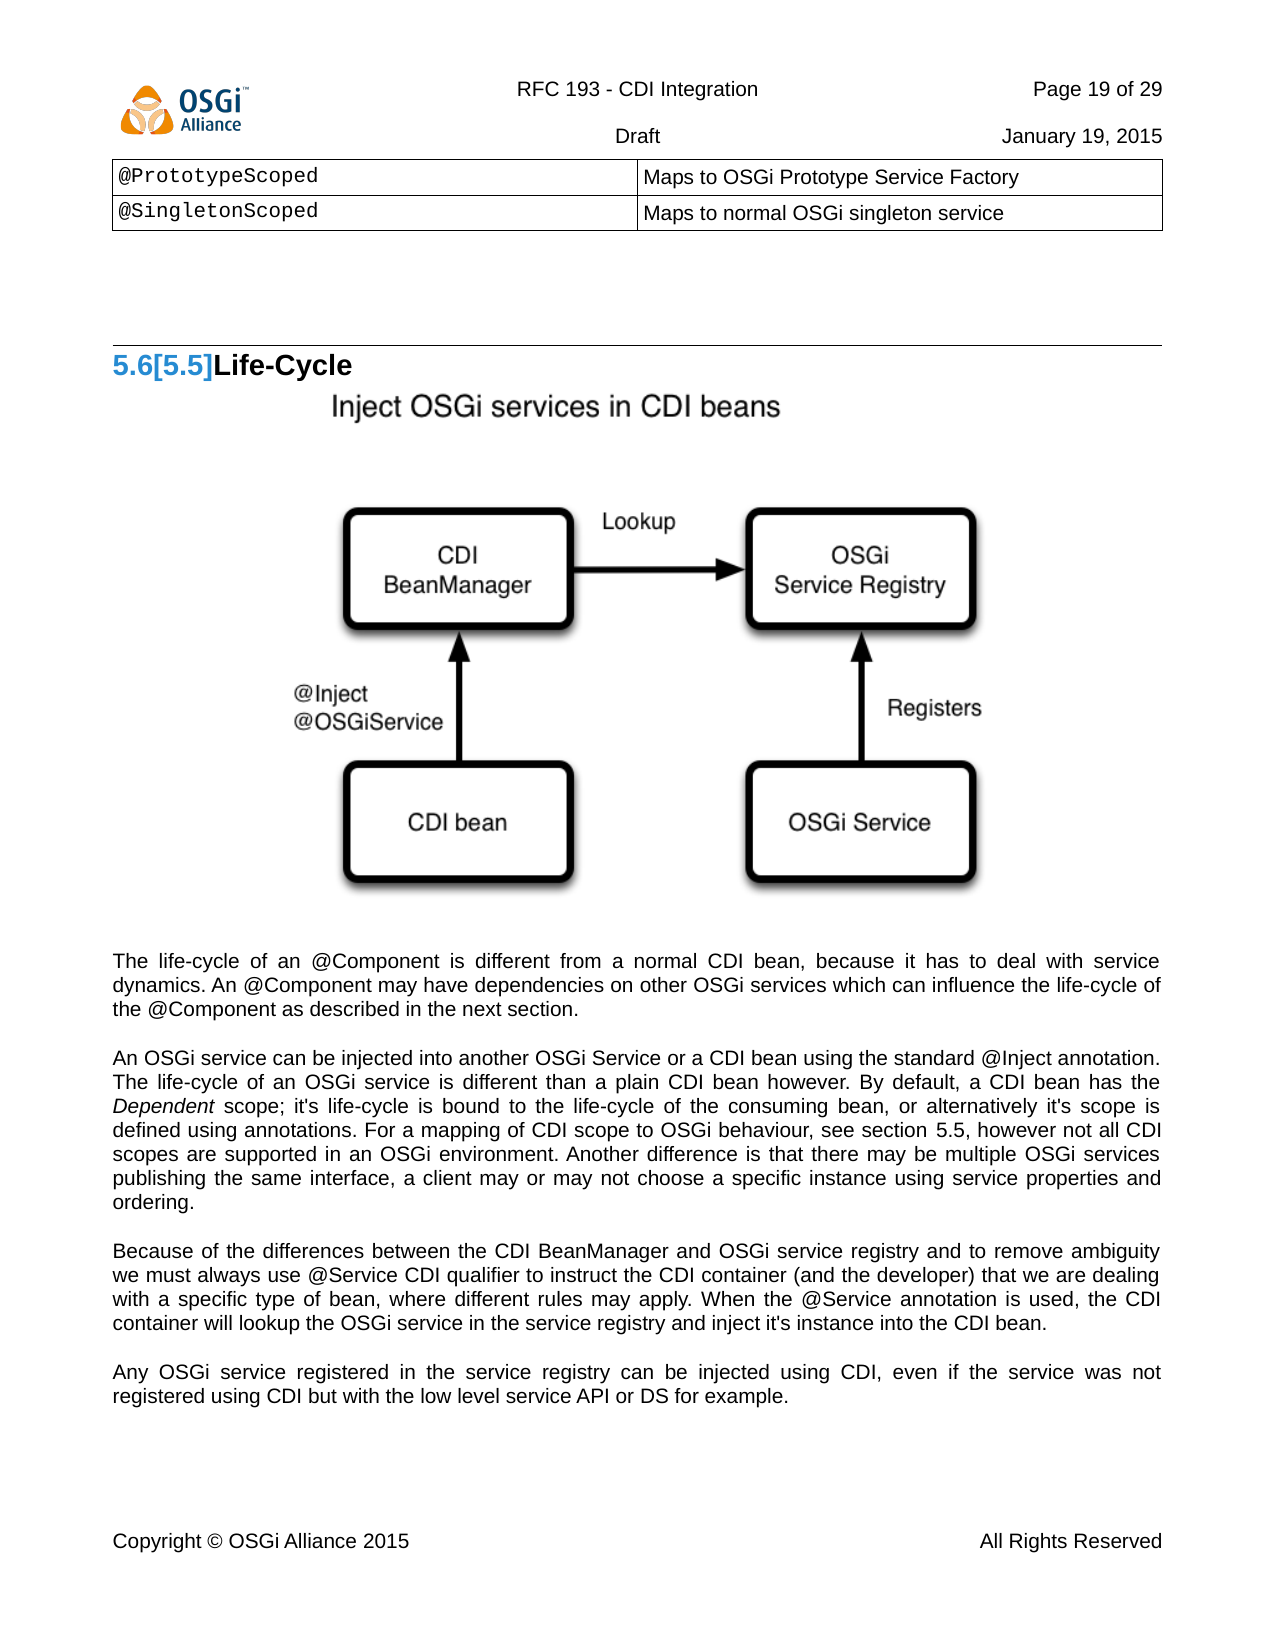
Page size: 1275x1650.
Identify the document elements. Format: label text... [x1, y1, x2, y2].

text Any OSGi service registered in the service registry can be injected using CDI, even if the service was not registered using CDI but with the low level service API or DS for example. [112, 1359, 1162, 1407]
table_cell Maps to OSGi Prototype Service Factory [638, 160, 1162, 194]
picture [286, 381, 989, 901]
subtitle Life-Cycle [112, 346, 1162, 381]
table_cell @PrototypeScoped [113, 160, 637, 194]
text Because of the differences between the CDI BeanManager and OSGi service registry and to remove ambiguity we must always use @Service CDI qualifier to instruct the CDI container (and the developer) that we are dealing with a specific type of bean, where different rules may apply. When the @Service annotation is used, the CDI container will lookup the OSGi service in the service registry and inject it's instance into the CDI bean. [112, 1239, 1162, 1334]
text An OSGi service can be injected into another OSGi Service or a CDI bean using the standard @Inject annotation. The life-cycle of an OSGi service is different than a plain CDI bean however. By default, a CDI bean has the Dependent scope; it's life-cycle is bound to the life-cycle of the consuming bean, or alternatively it's scope is defined using annotations. For a mapping of CDI scope to OSGi behaviour, see section 5.5, however not all CDI scopes are supported in an OSGi environment. Another difference is that there may be multiple OSGi services publishing the same interface, a client may or may not choose a specific instance using service properties and ordering. [112, 1046, 1162, 1214]
picture [113, 78, 257, 142]
table_cell @SingletonScoped [113, 196, 637, 230]
text The life-cycle of an @Component is different from a normal CDI bean, because it has to deal with service dynamics. An @Component may have dependencies on other OSGi services which can influence the life-cycle of the @Component as described in the next section. [112, 949, 1162, 1021]
table_cell Maps to normal OSGi singleton service [638, 196, 1162, 230]
